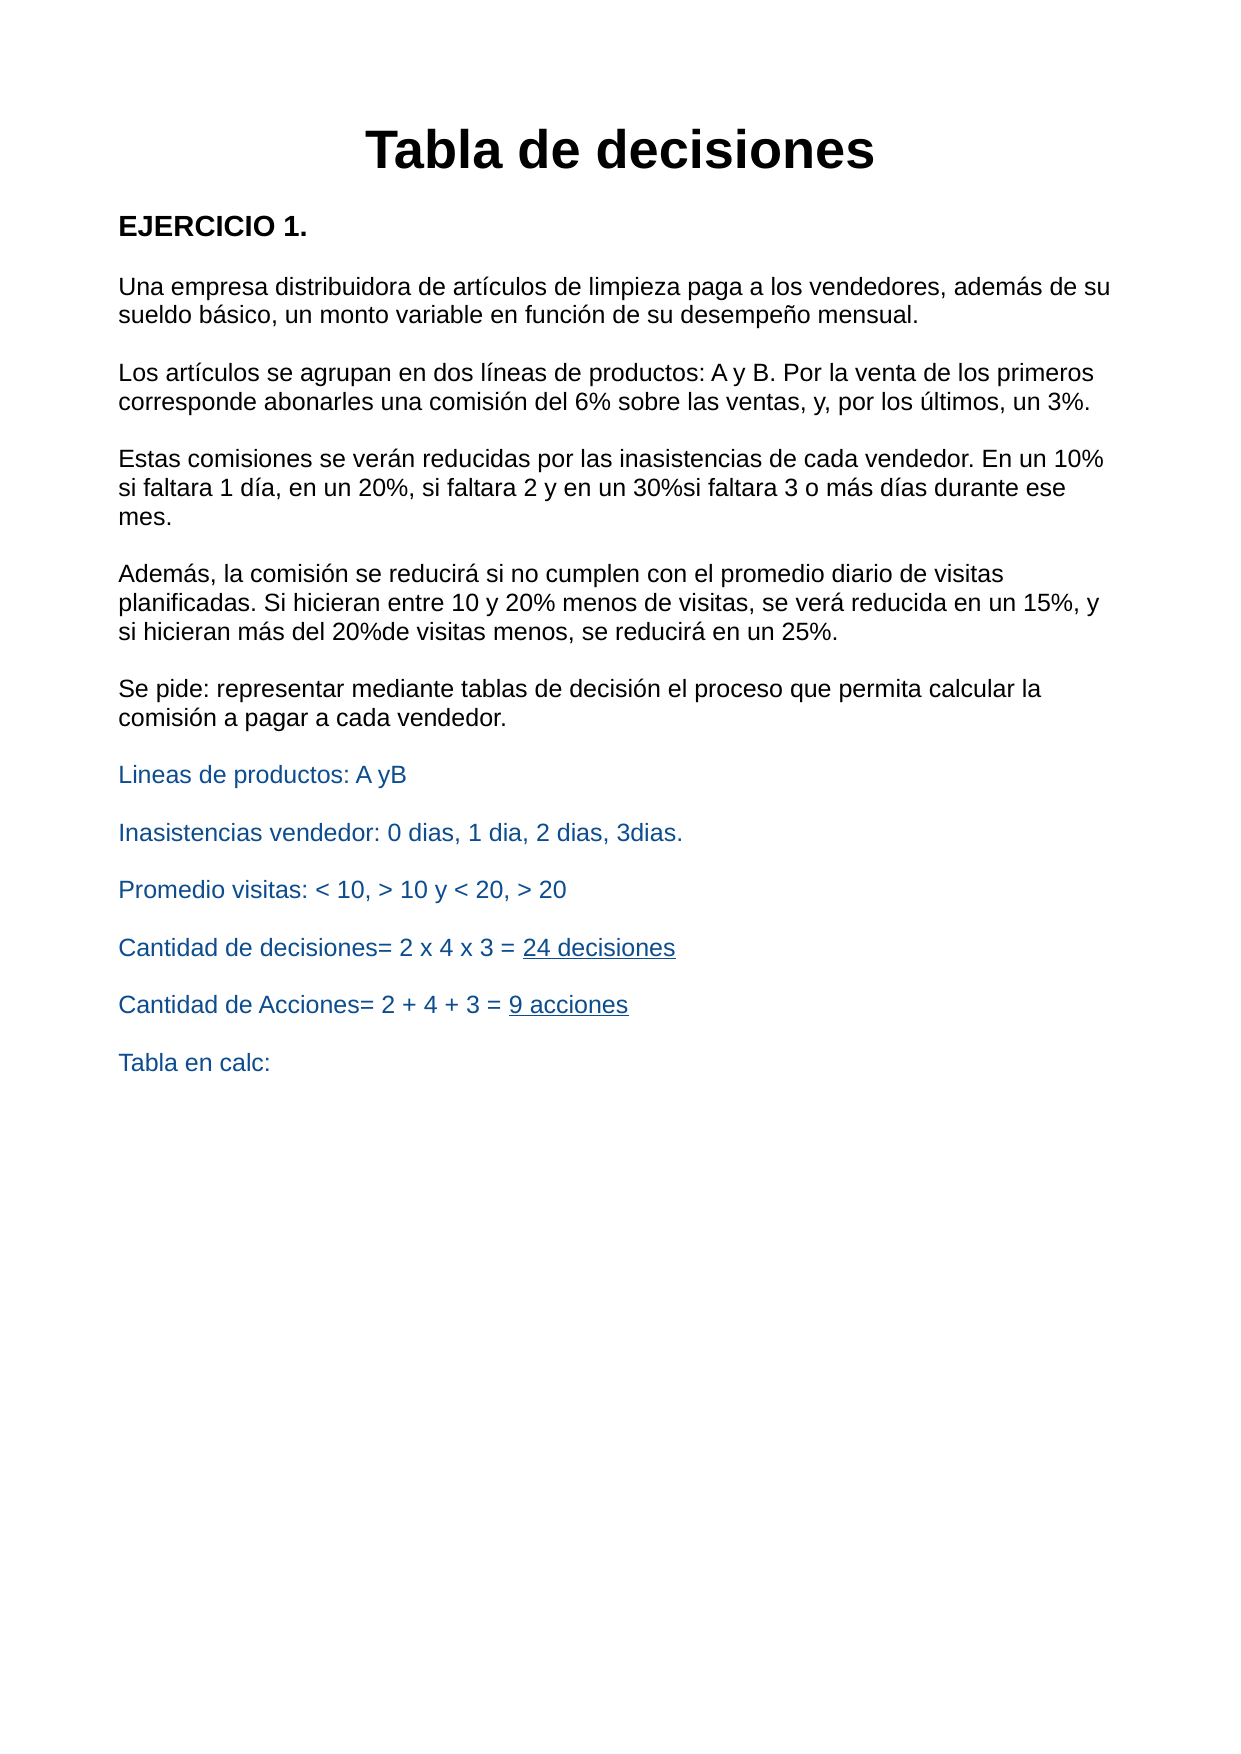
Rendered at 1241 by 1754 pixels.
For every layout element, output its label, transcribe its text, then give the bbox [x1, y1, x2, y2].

text EJERCICIO 1. [118, 209, 1122, 243]
text Cantidad de decisiones= 2 x 4 x 3 = 24 decisiones [118, 933, 1122, 961]
text Tabla de decisiones [118, 118, 1122, 180]
text Una empresa distribuidora de artículos de limpieza paga a los vendedores, además de su sueldo básico, un monto variable en función de su desempeño mensual. [118, 271, 1122, 329]
text Inasistencias vendedor: 0 dias, 1 dia, 2 dias, 3dias. [118, 818, 1122, 846]
text Estas comisiones se verán reducidas por las inasistencias de cada vendedor. En un 10% si faltara 1 día, en un 20%, si faltara 2 y en un 30%si faltara 3 o más días durante ese mes. [118, 444, 1122, 530]
text Además, la comisión se reducirá si no cumplen con el promedio diario de visitas planificadas. Si hicieran entre 10 y 20% menos de visitas, se verá reducida en un 15%, y si hicieran más del 20%de visitas menos, se reducirá en un 25%. [118, 559, 1122, 645]
text Promedio visitas: < 10, > 10 y < 20, > 20 [118, 875, 1122, 904]
text Tabla en calc: [118, 1048, 1122, 1076]
text Se pide: representar mediante tablas de decisión el proceso que permita calcular la comisión a pagar a cada vendedor. [118, 674, 1122, 731]
text Los artículos se agrupan en dos líneas de productos: A y B. Por la venta de los primeros corresponde abonarles una comisión del 6% sobre las ventas, y, por los últimos, un 3%. [118, 358, 1122, 415]
text Lineas de productos: A yB [118, 760, 1122, 789]
text Cantidad de Acciones= 2 + 4 + 3 = 9 acciones [118, 990, 1122, 1019]
